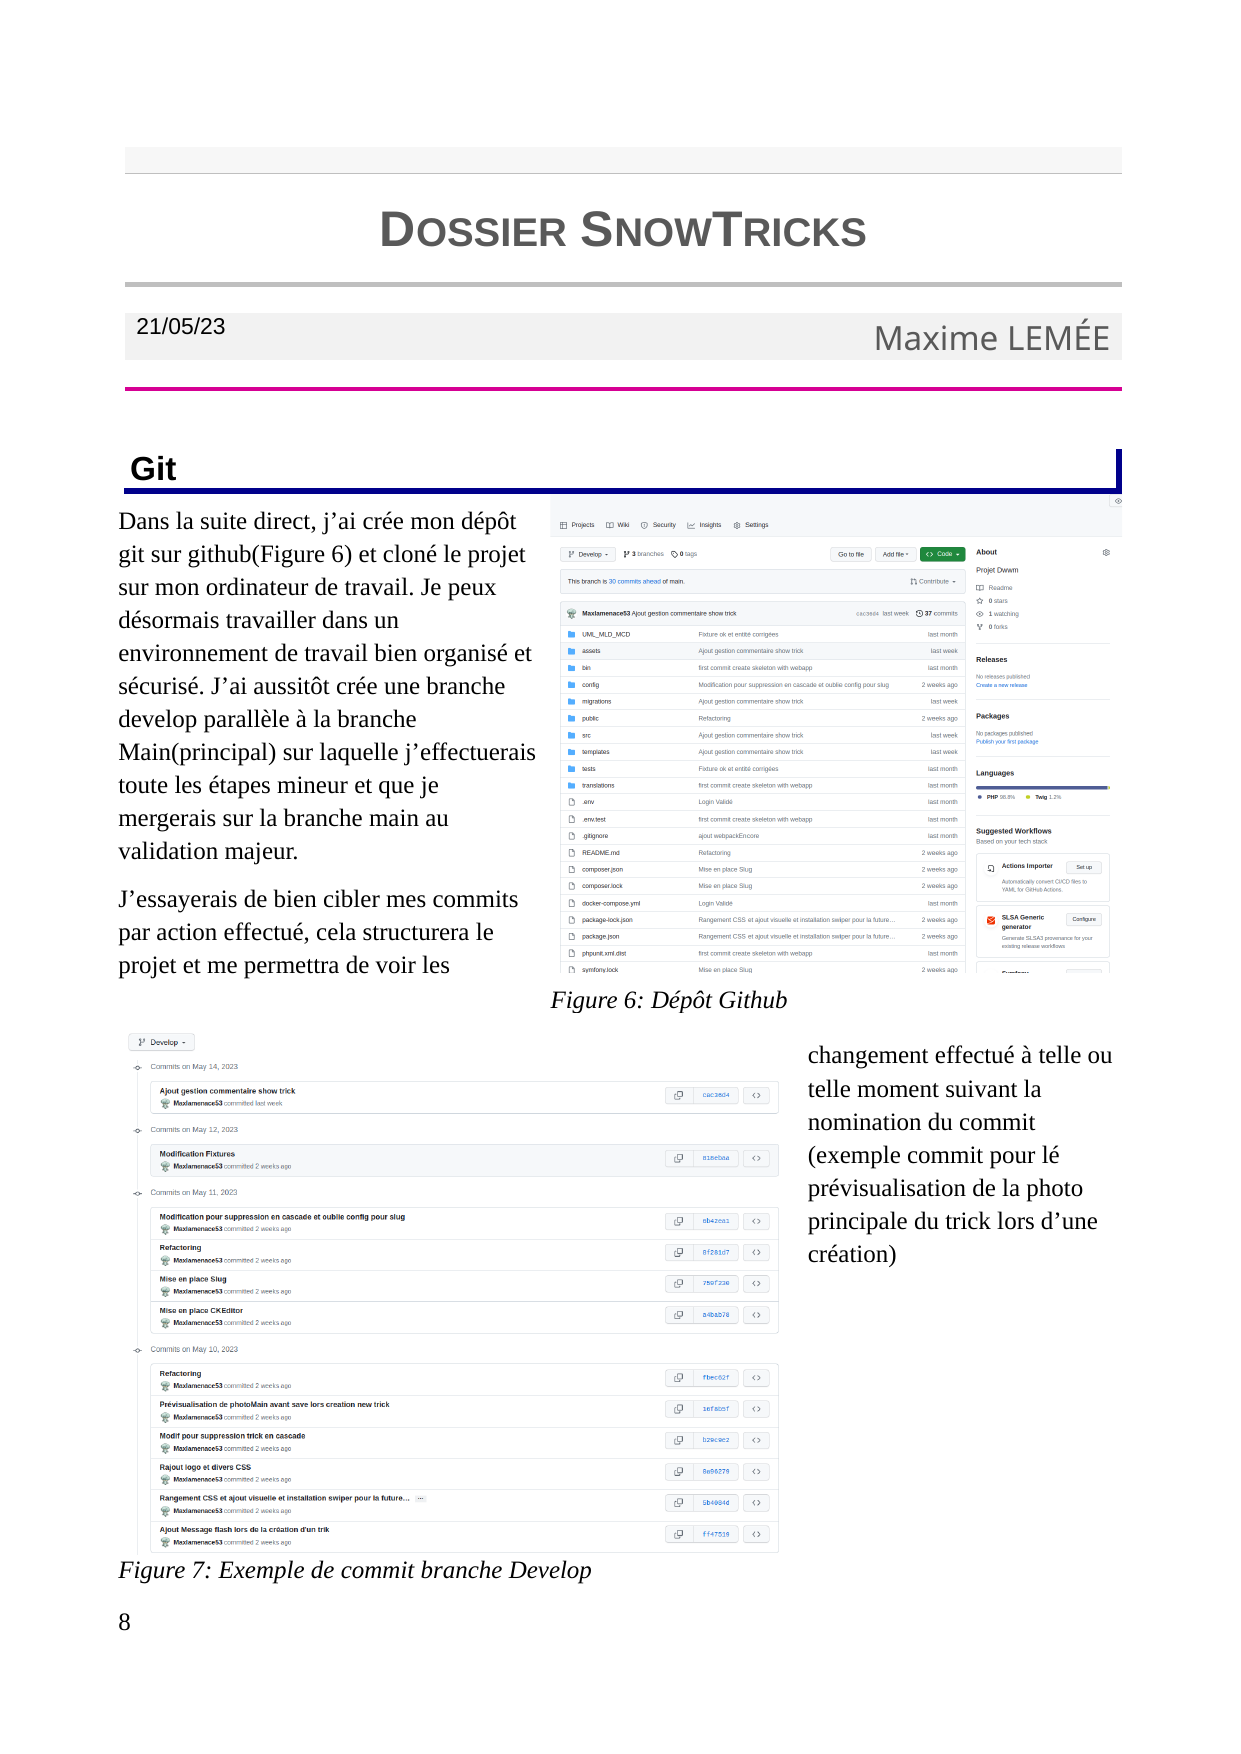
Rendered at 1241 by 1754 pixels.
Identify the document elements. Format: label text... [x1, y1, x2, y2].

text Figure 7: Exemple de commit branche Develop [118, 1555, 796, 1583]
text Dans la suite direct, j’ai crée mon dépôt git sur github(Figure 6) et cloné le projet sur mon ordinateur de travail. Je peux désormais travailler dans un environnement de travail bien organisé et sécurisé. J’ai aussitôt crée une branche develop parallèle à la branche Main(principal) sur laquelle j’effectuerais toute les étapes mineur et que je mergerais sur la branche main au validation majeur. [118, 506, 550, 865]
text J’essayerais de bien cibler mes commits par action effectué, cela structurera le projet et me permettra de voir les changement effectué à telle ou telle moment suivant la nomination du commit (exemple commit pour lé prévisualisation de la photo principale du trick lors d’une création) [118, 884, 1122, 1267]
text Figure 6: Dépôt Github [550, 973, 1122, 1013]
picture [550, 494, 1123, 973]
picture [125, 1025, 789, 1555]
subtitle Git [118, 449, 1116, 488]
